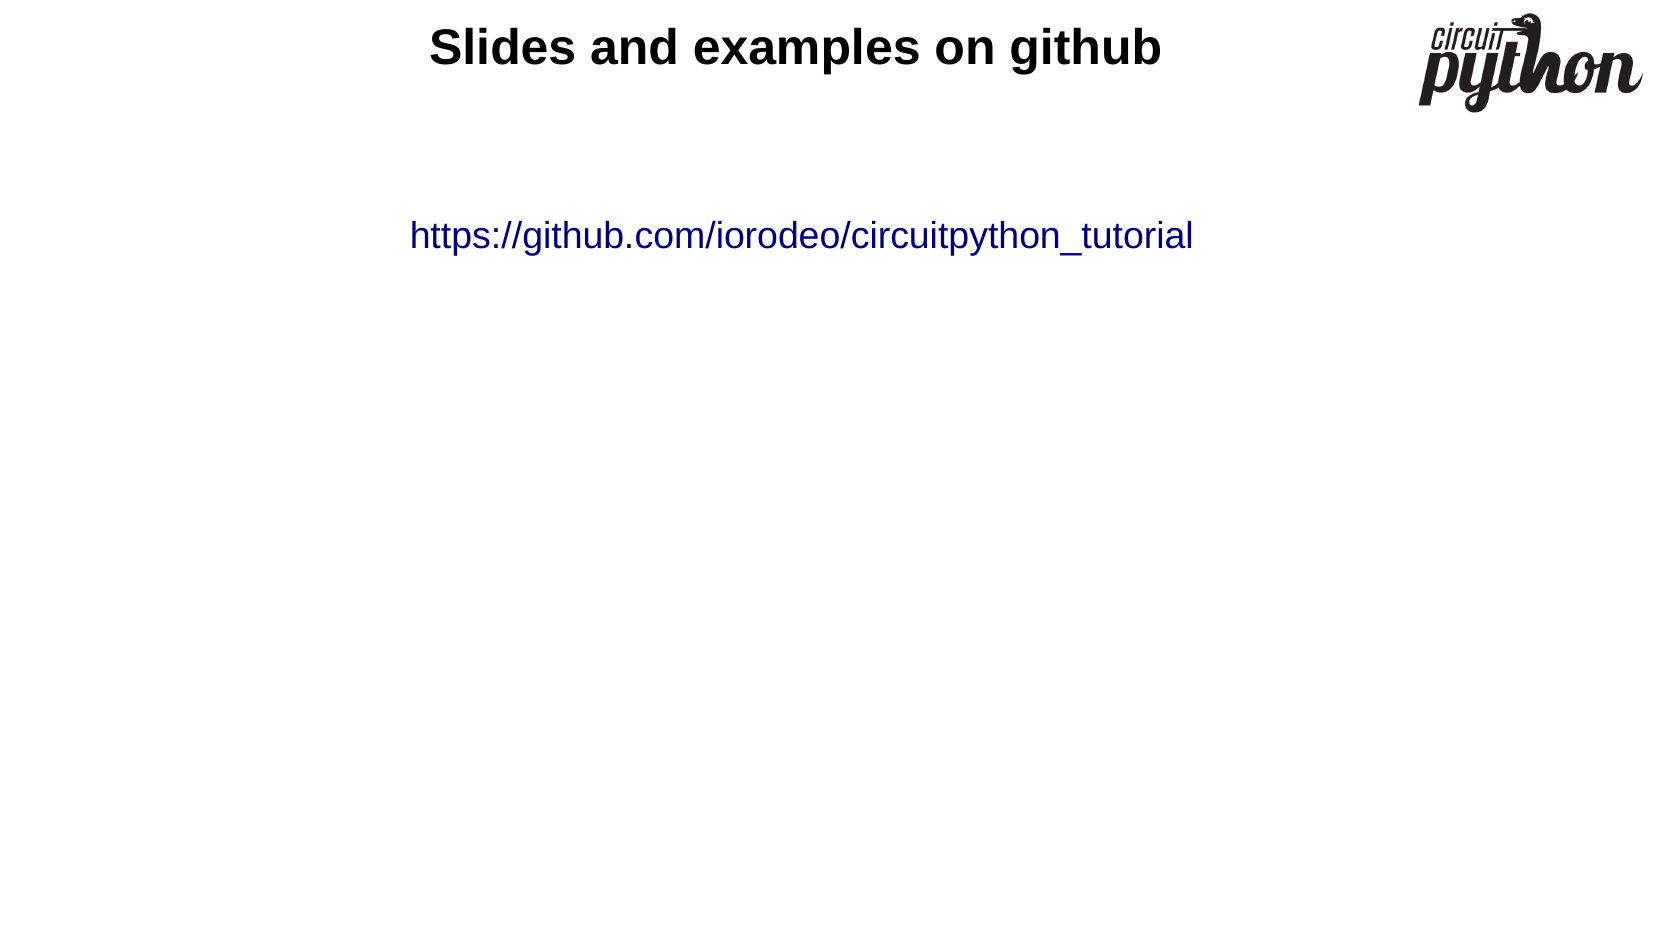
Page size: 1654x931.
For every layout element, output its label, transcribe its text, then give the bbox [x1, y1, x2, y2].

text_box Slides and examples on github [414, 11, 1240, 139]
text_box https://github.com/iorodeo/circuitpython_tutorial [394, 206, 1209, 264]
picture [1417, 10, 1643, 114]
